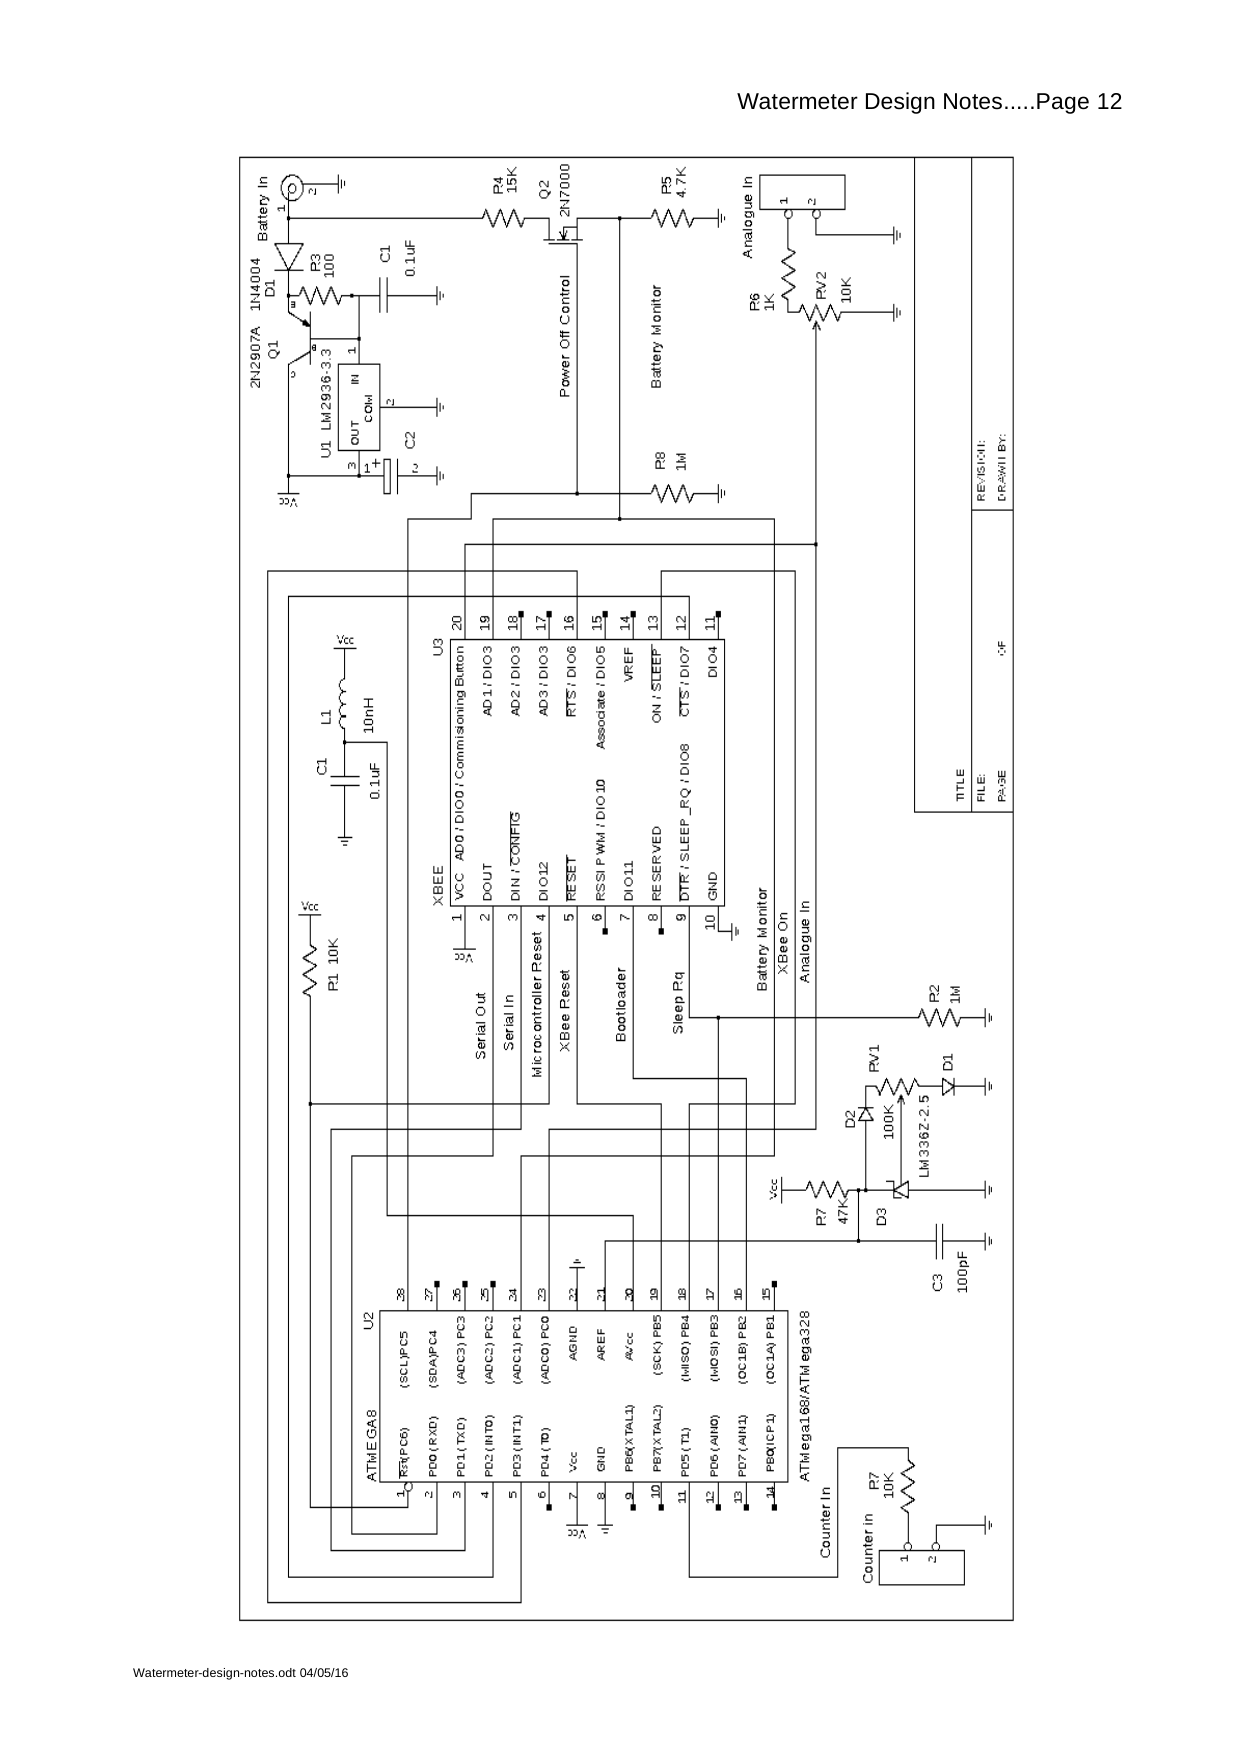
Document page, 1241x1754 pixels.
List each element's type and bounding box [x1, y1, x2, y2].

picture [234, 148, 1021, 1630]
